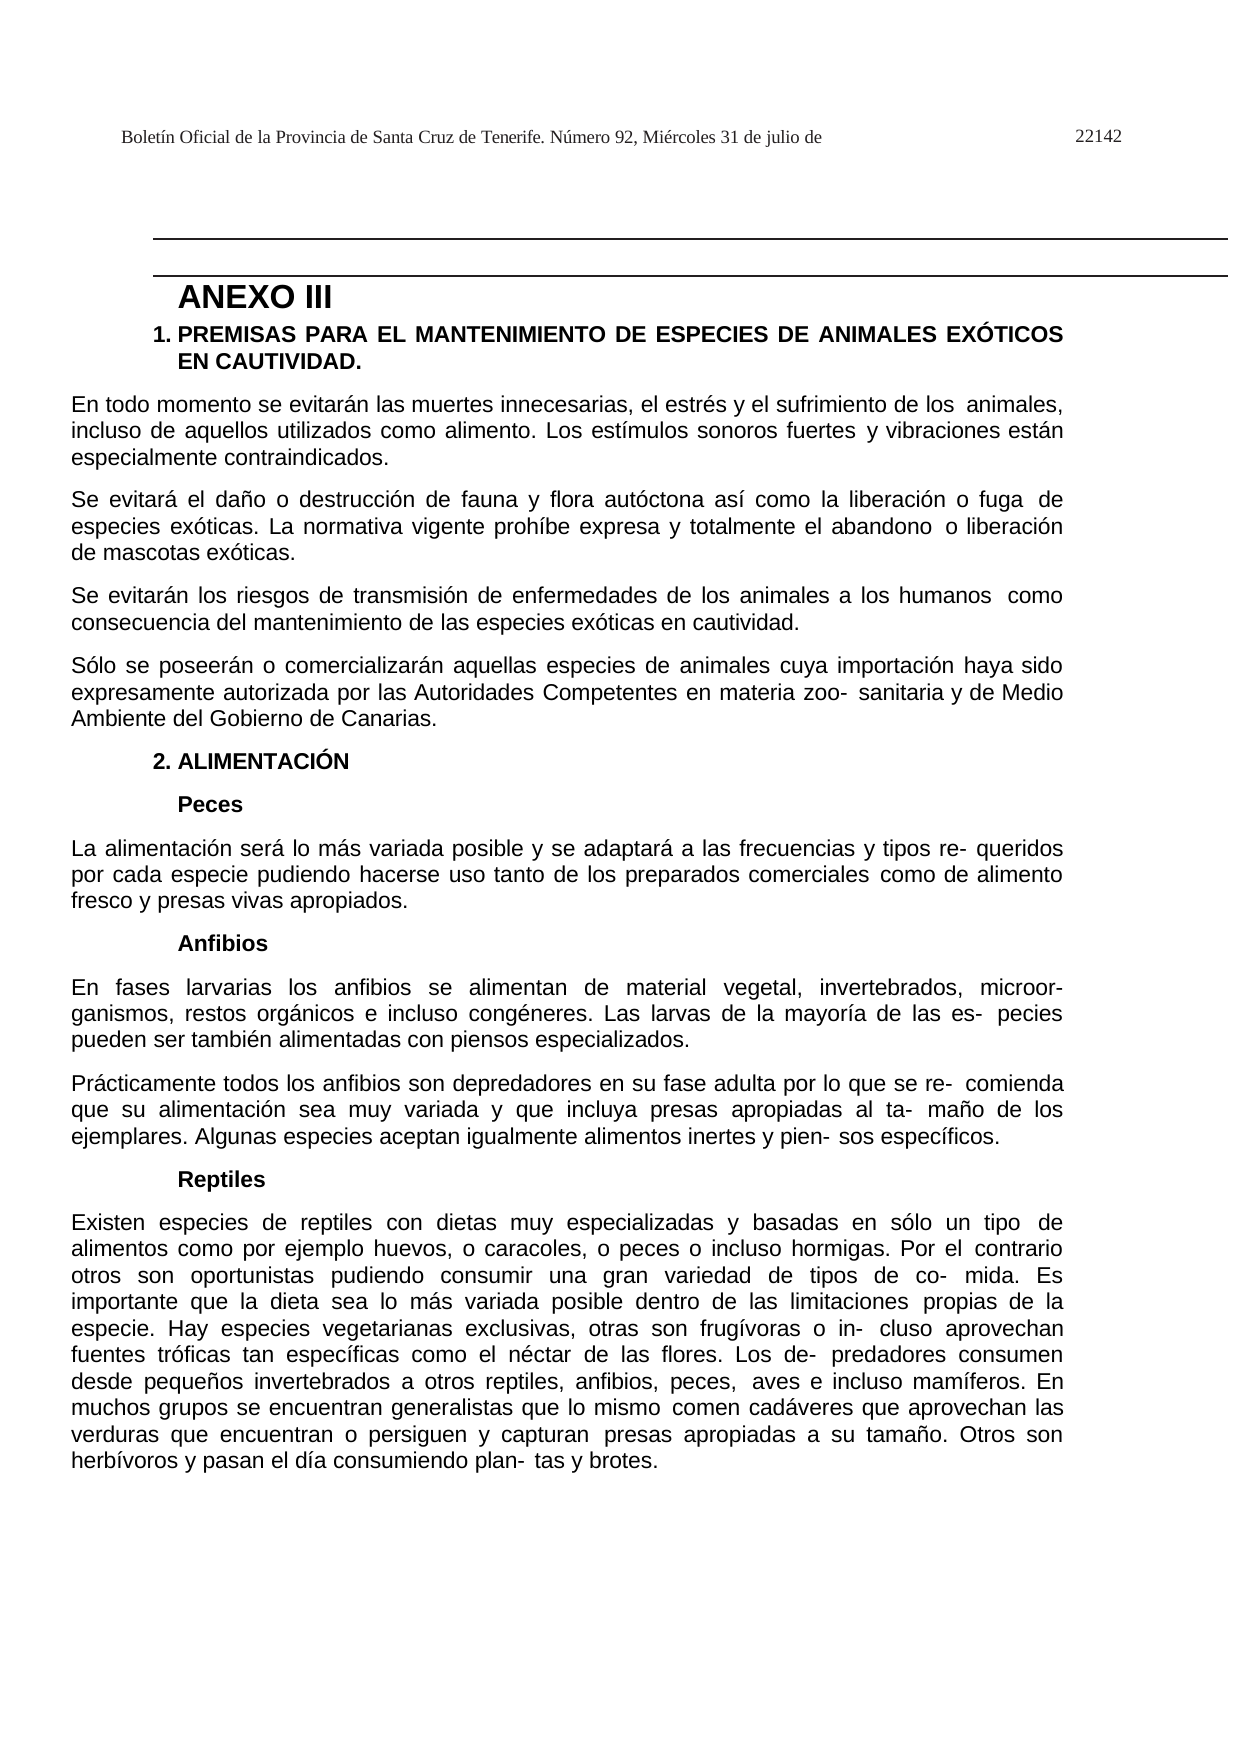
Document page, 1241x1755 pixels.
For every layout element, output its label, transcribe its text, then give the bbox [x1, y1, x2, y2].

text Existen especies de reptiles con dietas muy especializadas y basadas en sólo un tipo de alimentos como por ejemplo huevos, o caracoles, o peces o incluso hormigas. Por el contrario otros son oportunistas pudiendo consumir una gran variedad de tipos de co- mida. Es importante que la dieta sea lo más variada posible dentro de las limitaciones propias de la especie. Hay especies vegetarianas exclusivas, otras son frugívoras o in- cluso aprovechan fuentes tróficas tan específicas como el néctar de las flores. Los de- predadores consumen desde pequeños invertebrados a otros reptiles, anfibios, peces, aves e incluso mamíferos. En muchos grupos se encuentran generalistas que lo mismo comen cadáveres que aprovechan las verduras que encuentran o persiguen y capturan presas apropiadas a su tamaño. Otros son herbívoros y pasan el día consumiendo plan- tas y brotes. [71, 1209, 1064, 1473]
text Se evitará el daño o destrucción de fauna y flora autóctona así como la liberación o fuga de especies exóticas. La normativa vigente prohíbe expresa y totalmente el abandono o liberación de mascotas exóticas. [71, 486, 1064, 566]
text Sólo se poseerán o comercializarán aquellas especies de animales cuya importación haya sido expresamente autorizada por las Autoridades Competentes en materia zoo- sanitaria y de Medio Ambiente del Gobierno de Canarias. [71, 652, 1064, 731]
subtitle Anfibios [177, 930, 1170, 957]
subtitle Reptiles [177, 1166, 1170, 1192]
subtitle [177, 254, 1170, 275]
list PREMISAS PARA EL MANTENIMIENTO DE ESPECIES DE ANIMALES EXÓTICOS EN CAUTIVIDAD. [153, 321, 1064, 374]
subtitle ANEXO III [177, 277, 1170, 315]
text En fases larvarias los anfibios se alimentan de material vegetal, invertebrados, microor- ganismos, restos orgánicos e incluso congéneres. Las larvas de la mayoría de las es- pecies pueden ser también alimentadas con piensos especializados. [71, 973, 1064, 1053]
text Prácticamente todos los anfibios son depredadores en su fase adulta por lo que se re- comienda que su alimentación sea muy variada y que incluya presas apropiadas al ta- maño de los ejemplares. Algunas especies aceptan igualmente alimentos inertes y pien- sos específicos. [71, 1070, 1064, 1149]
list ALIMENTACIÓN Peces [153, 748, 377, 817]
text En todo momento se evitarán las muertes innecesarias, el estrés y el sufrimiento de los animales, incluso de aquellos utilizados como alimento. Los estímulos sonoros fuertes y vibraciones están especialmente contraindicados. [71, 391, 1064, 470]
text La alimentación será lo más variada posible y se adaptará a las frecuencias y tipos re- queridos por cada especie pudiendo hacerse uso tanto de los preparados comerciales como de alimento fresco y presas vivas apropiados. [71, 834, 1064, 914]
text Se evitarán los riesgos de transmisión de enfermedades de los animales a los humanos como consecuencia del mantenimiento de las especies exóticas en cautividad. [71, 582, 1064, 635]
